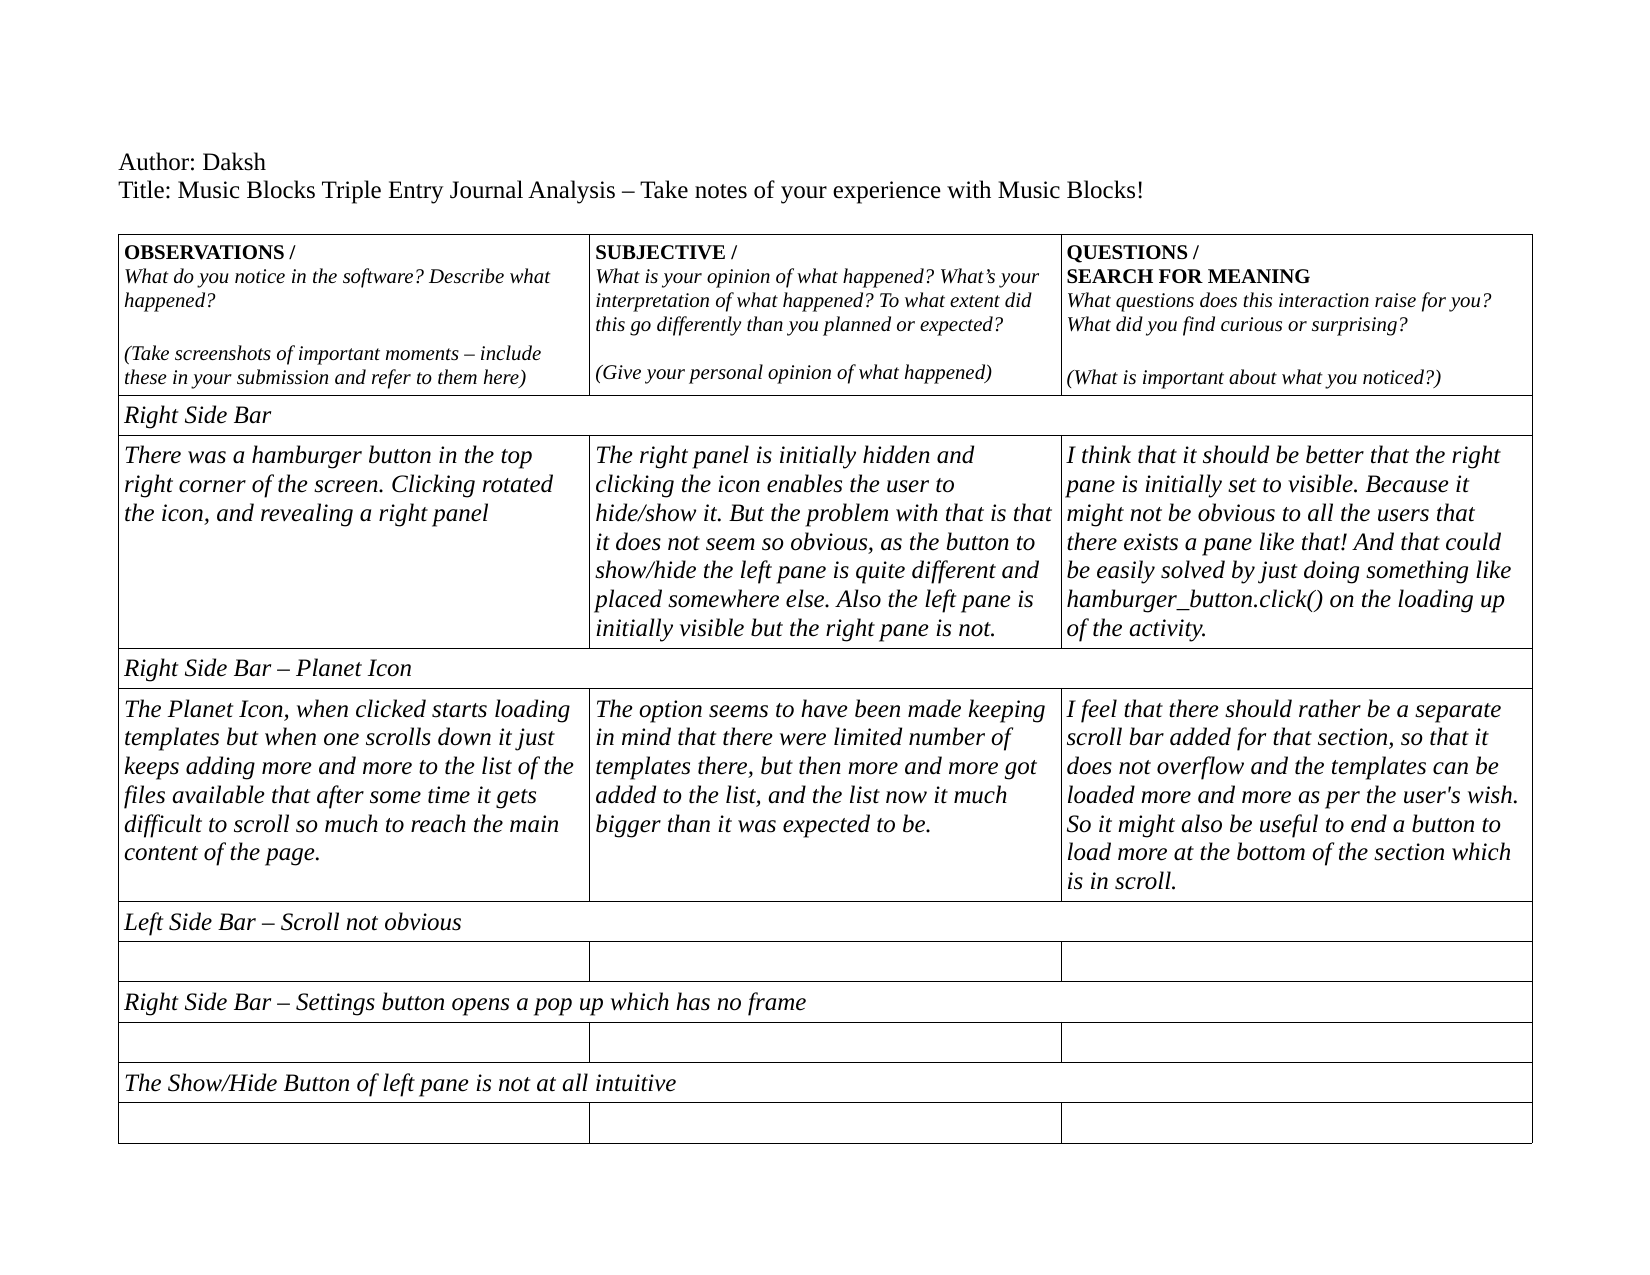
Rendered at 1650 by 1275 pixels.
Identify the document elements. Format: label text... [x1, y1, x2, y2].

table_cell [1062, 1103, 1532, 1143]
table_cell Right Side Bar – Planet Icon [119, 649, 1532, 688]
table_cell [1062, 1023, 1532, 1062]
table_cell There was a hamburger button in the top right corner of the screen. Clicking rotated the icon, and revealing a right panel [119, 436, 589, 648]
table_header SUBJECTIVE / What is your opinion of what happened? What’s your interpretation of what happened? To what extent did this go differently than you planned or expected? (Give your personal opinion of what happened) [590, 235, 1061, 394]
table_cell Right Side Bar – Settings button opens a pop up which has no frame [119, 982, 1532, 1022]
table_cell [1062, 942, 1532, 981]
table_cell [590, 1023, 1061, 1062]
table_cell Left Side Bar – Scroll not obvious [119, 902, 1532, 941]
table_cell Right Side Bar [119, 396, 1532, 435]
table_cell The right panel is initially hidden and clicking the icon enables the user to hide/show it. But the problem with that is that it does not seem so obvious, as the button to show/hide the left pane is quite different and placed somewhere else. Also the left pane is initially visible but the right pane is not. [590, 436, 1061, 648]
table_cell [590, 1103, 1061, 1143]
table_cell [119, 942, 589, 981]
table_cell [119, 1023, 589, 1062]
table_cell The option seems to have been made keeping in mind that there were limited number of templates there, but then more and more got added to the list, and the list now it much bigger than it was expected to be. [590, 689, 1061, 901]
table_cell The Planet Icon, when clicked starts loading templates but when one scrolls down it just keeps adding more and more to the list of the files available that after some time it gets difficult to scroll so much to reach the main content of the page. [119, 689, 589, 901]
table_header OBSERVATIONS / What do you notice in the software? Describe what happened? (Take screenshots of important moments – include these in your submission and refer to them here) [119, 235, 589, 394]
table_header QUESTIONS / SEARCH FOR MEANING What questions does this interaction raise for you? What did you find curious or surprising? (What is important about what you noticed?) [1062, 235, 1532, 394]
table_cell I feel that there should rather be a separate scroll bar added for that section, so that it does not overflow and the templates can be loaded more and more as per the user's wish. So it might also be useful to end a button to load more at the bottom of the section which is in scroll. [1062, 689, 1532, 901]
table_cell The Show/Hide Button of left pane is not at all intuitive [119, 1063, 1532, 1102]
table_cell [590, 942, 1061, 981]
table_cell I think that it should be better that the right pane is initially set to visible. Because it might not be obvious to all the users that there exists a pane like that! And that could be easily solved by just doing something like hamburger_button.click() on the loading up of the activity. [1062, 436, 1532, 648]
table_cell [119, 1103, 589, 1143]
